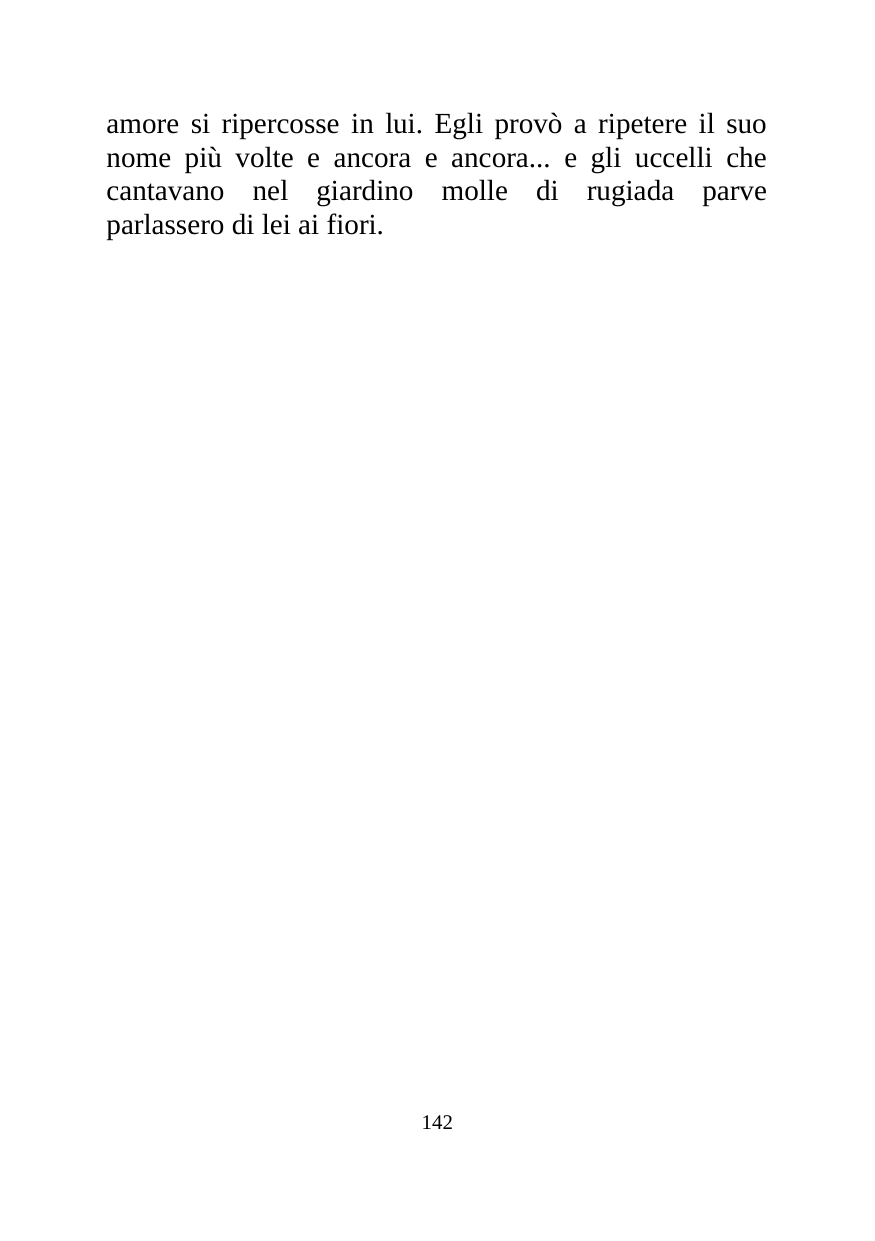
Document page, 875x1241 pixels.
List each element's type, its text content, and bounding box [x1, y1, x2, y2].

text amore si ripercosse in lui. Egli provò a ripetere il suo nome più volte e ancora e ancora... e gli uccelli che cantavano nel giardino molle di rugiada parve parlassero di lei ai fiori. [106, 106, 768, 240]
